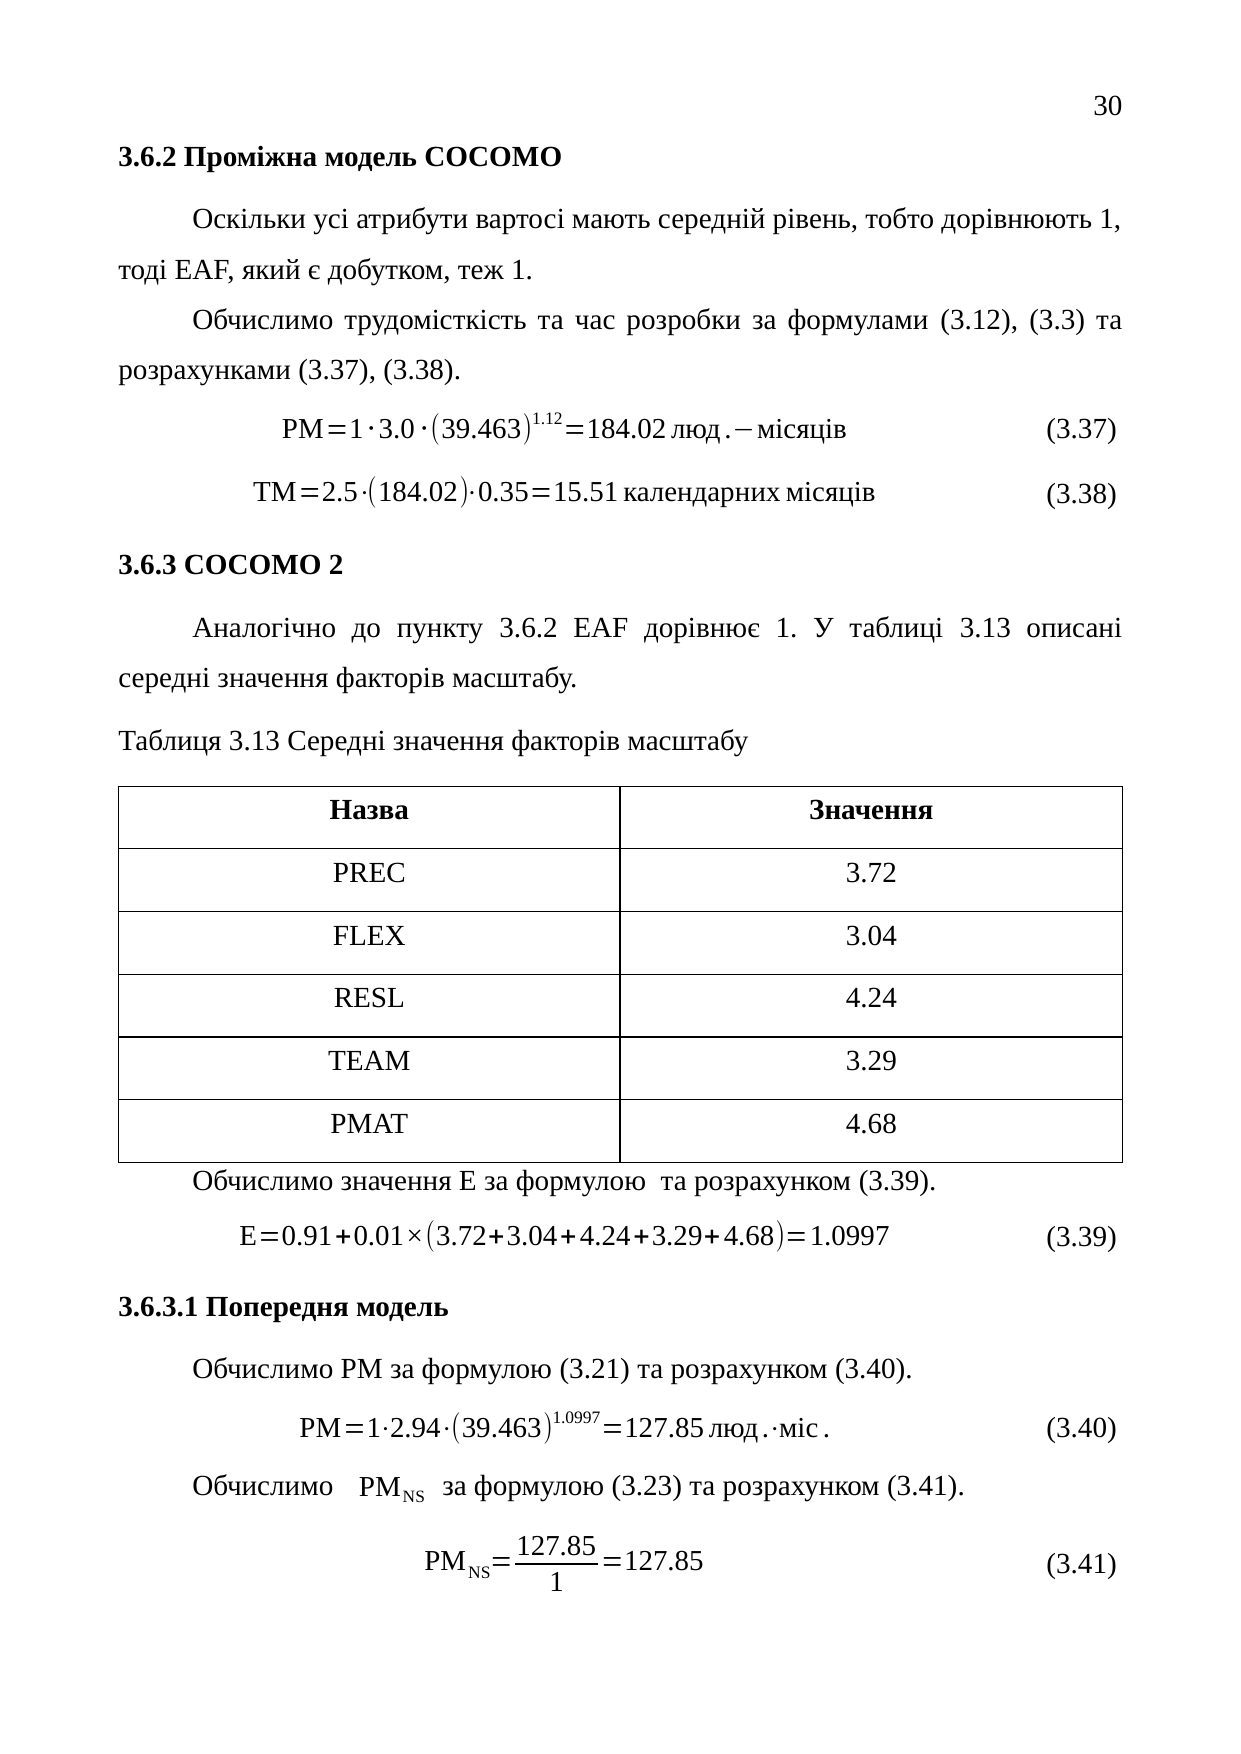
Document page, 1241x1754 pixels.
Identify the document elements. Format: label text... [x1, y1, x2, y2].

text Оскільки усі атрибути вартосі мають середній рівень, тобто дорівнюють 1, тоді EAF, який є добутком, теж 1. [118, 202, 1122, 285]
text Обчислимо трудомісткість та час розробки за формулами (3.12), (3.3) та розрахунками (3.37), (3.38). [118, 302, 1122, 386]
table_cell 3.29 [621, 1038, 1122, 1099]
table_header [118, 403, 1010, 469]
text Обчислимо значення E за формулою та розрахунком (3.39). [118, 1163, 1122, 1196]
text Обчислимо PM за формулою (3.21) та розрахунком (3.40). [118, 1351, 1122, 1385]
table_cell 3.04 [621, 912, 1122, 974]
subtitle COCOMO 2 [118, 547, 1122, 580]
table_header (3.37) [1010, 403, 1122, 469]
table_header [118, 1523, 1010, 1620]
table_header [118, 1402, 1010, 1468]
table_cell TEAM [119, 1038, 619, 1099]
table_cell (3.38) [1010, 469, 1122, 532]
table_cell FLEX [119, 912, 619, 974]
table_header Значення [621, 787, 1122, 848]
table_header (3.40) [1010, 1402, 1122, 1468]
table_header Назва [119, 787, 619, 848]
subtitle Попередня модель [118, 1289, 1122, 1322]
table_cell RESL [119, 975, 619, 1036]
table_cell [118, 469, 1010, 532]
table_header (3.39) [1010, 1213, 1122, 1276]
table_header [118, 1213, 1010, 1276]
table_cell PREC [119, 849, 619, 911]
table_cell 4.68 [621, 1100, 1122, 1162]
subtitle Проміжна модель COCOMO [118, 139, 1122, 172]
table_cell 4.24 [621, 975, 1122, 1036]
text Таблиця 3.13 Середні значення факторів масштабу [118, 723, 1122, 756]
table_cell PMAT [119, 1100, 619, 1162]
text Аналогічно до пункту 3.6.2 EAF дорівнює 1. У таблиці 3.13 описані середні значення факторів масштабу. [118, 610, 1122, 693]
text Обчислимо за формулою (3.23) та розрахунком (3.41). [118, 1468, 1122, 1506]
table_cell 3.72 [621, 849, 1122, 911]
table_header (3.41) [1010, 1523, 1122, 1620]
